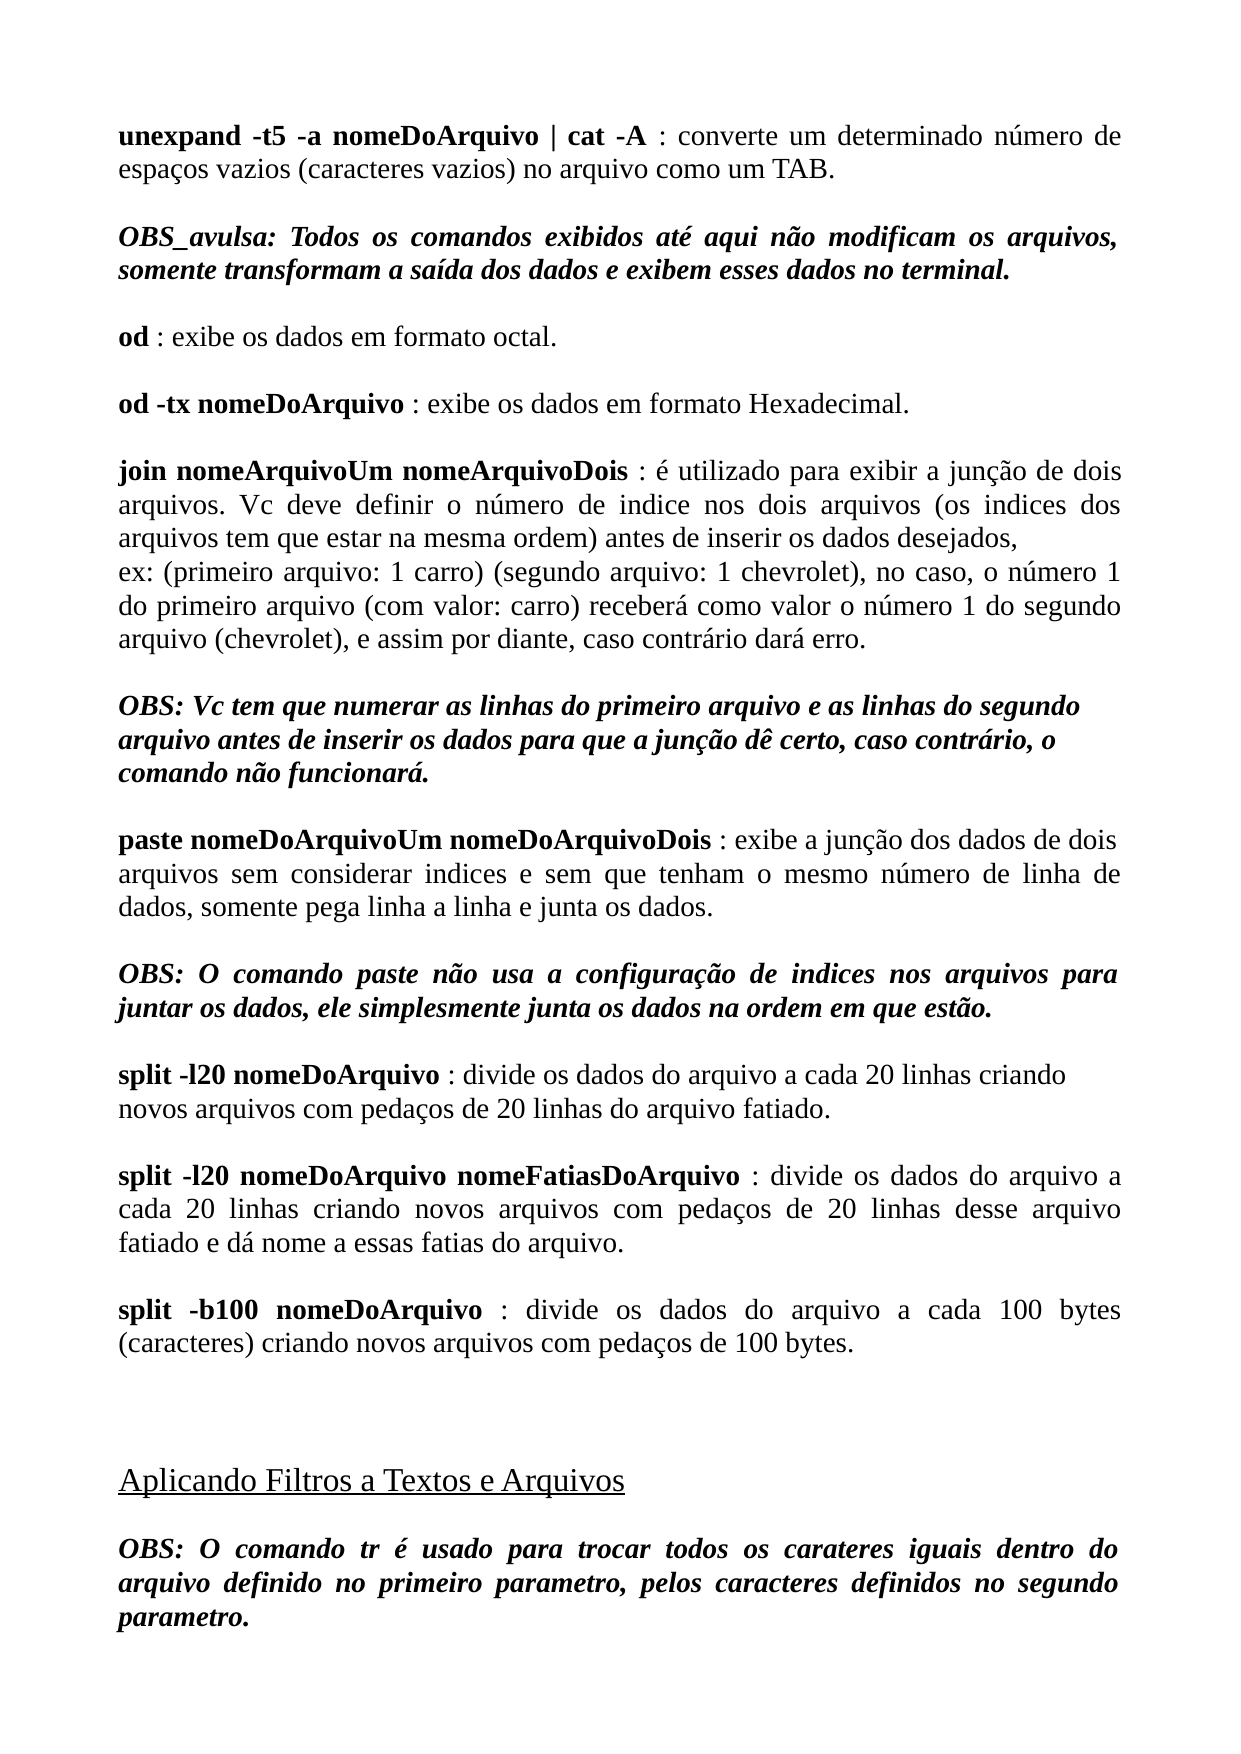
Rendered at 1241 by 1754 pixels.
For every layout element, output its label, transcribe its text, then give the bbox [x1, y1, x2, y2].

text OBS_avulsa: Todos os comandos exibidos até aqui não modificam os arquivos, somente transformam a saída dos dados e exibem esses dados no terminal. [118, 219, 1122, 286]
text split -l20 nomeDoArquivo nomeFatiasDoArquivo : divide os dados do arquivo a cada 20 linhas criando novos arquivos com pedaços de 20 linhas desse arquivo fatiado e dá nome a essas fatias do arquivo. [118, 1158, 1122, 1258]
text arquivo antes de inserir os dados para que a junção dê certo, caso contrário, o [118, 722, 1122, 755]
text split -l20 nomeDoArquivo : divide os dados do arquivo a cada 20 linhas criando [118, 1057, 1122, 1091]
text od -tx nomeDoArquivo : exibe os dados em formato Hexadecimal. [118, 386, 1122, 420]
text od : exibe os dados em formato octal. [118, 319, 1122, 353]
text ex: (primeiro arquivo: 1 carro) (segundo arquivo: 1 chevrolet), no caso, o número 1 do primeiro arquivo (com valor: carro) receberá como valor o número 1 do segundo arquivo (chevrolet), e assim por diante, caso contrário dará erro. [118, 554, 1122, 655]
text OBS: Vc tem que numerar as linhas do primeiro arquivo e as linhas do segundo [118, 688, 1122, 722]
text unexpand -t5 -a nomeDoArquivo | cat -A : converte um determinado número de espaços vazios (caracteres vazios) no arquivo como um TAB. [118, 118, 1122, 185]
text join nomeArquivoUm nomeArquivoDois : é utilizado para exibir a junção de dois arquivos. Vc deve definir o número de indice nos dois arquivos (os indices dos arquivos tem que estar na mesma ordem) antes de inserir os dados desejados, [118, 453, 1122, 554]
text arquivos sem considerar indices e sem que tenham o mesmo número de linha de dados, somente pega linha a linha e junta os dados. [118, 856, 1122, 923]
text comando não funcionará. [118, 755, 1122, 789]
text paste nomeDoArquivoUm nomeDoArquivoDois : exibe a junção dos dados de dois [118, 822, 1122, 856]
text OBS: O comando tr é usado para trocar todos os carateres iguais dentro do arquivo definido no primeiro parametro, pelos caracteres definidos no segundo parametro. [118, 1532, 1122, 1632]
text novos arquivos com pedaços de 20 linhas do arquivo fatiado. [118, 1091, 1122, 1124]
text split -b100 nomeDoArquivo : divide os dados do arquivo a cada 100 bytes (caracteres) criando novos arquivos com pedaços de 100 bytes. [118, 1292, 1122, 1359]
text Aplicando Filtros a Textos e Arquivos [118, 1460, 1122, 1498]
text OBS: O comando paste não usa a configuração de indices nos arquivos para juntar os dados, ele simplesmente junta os dados na ordem em que estão. [118, 957, 1122, 1024]
